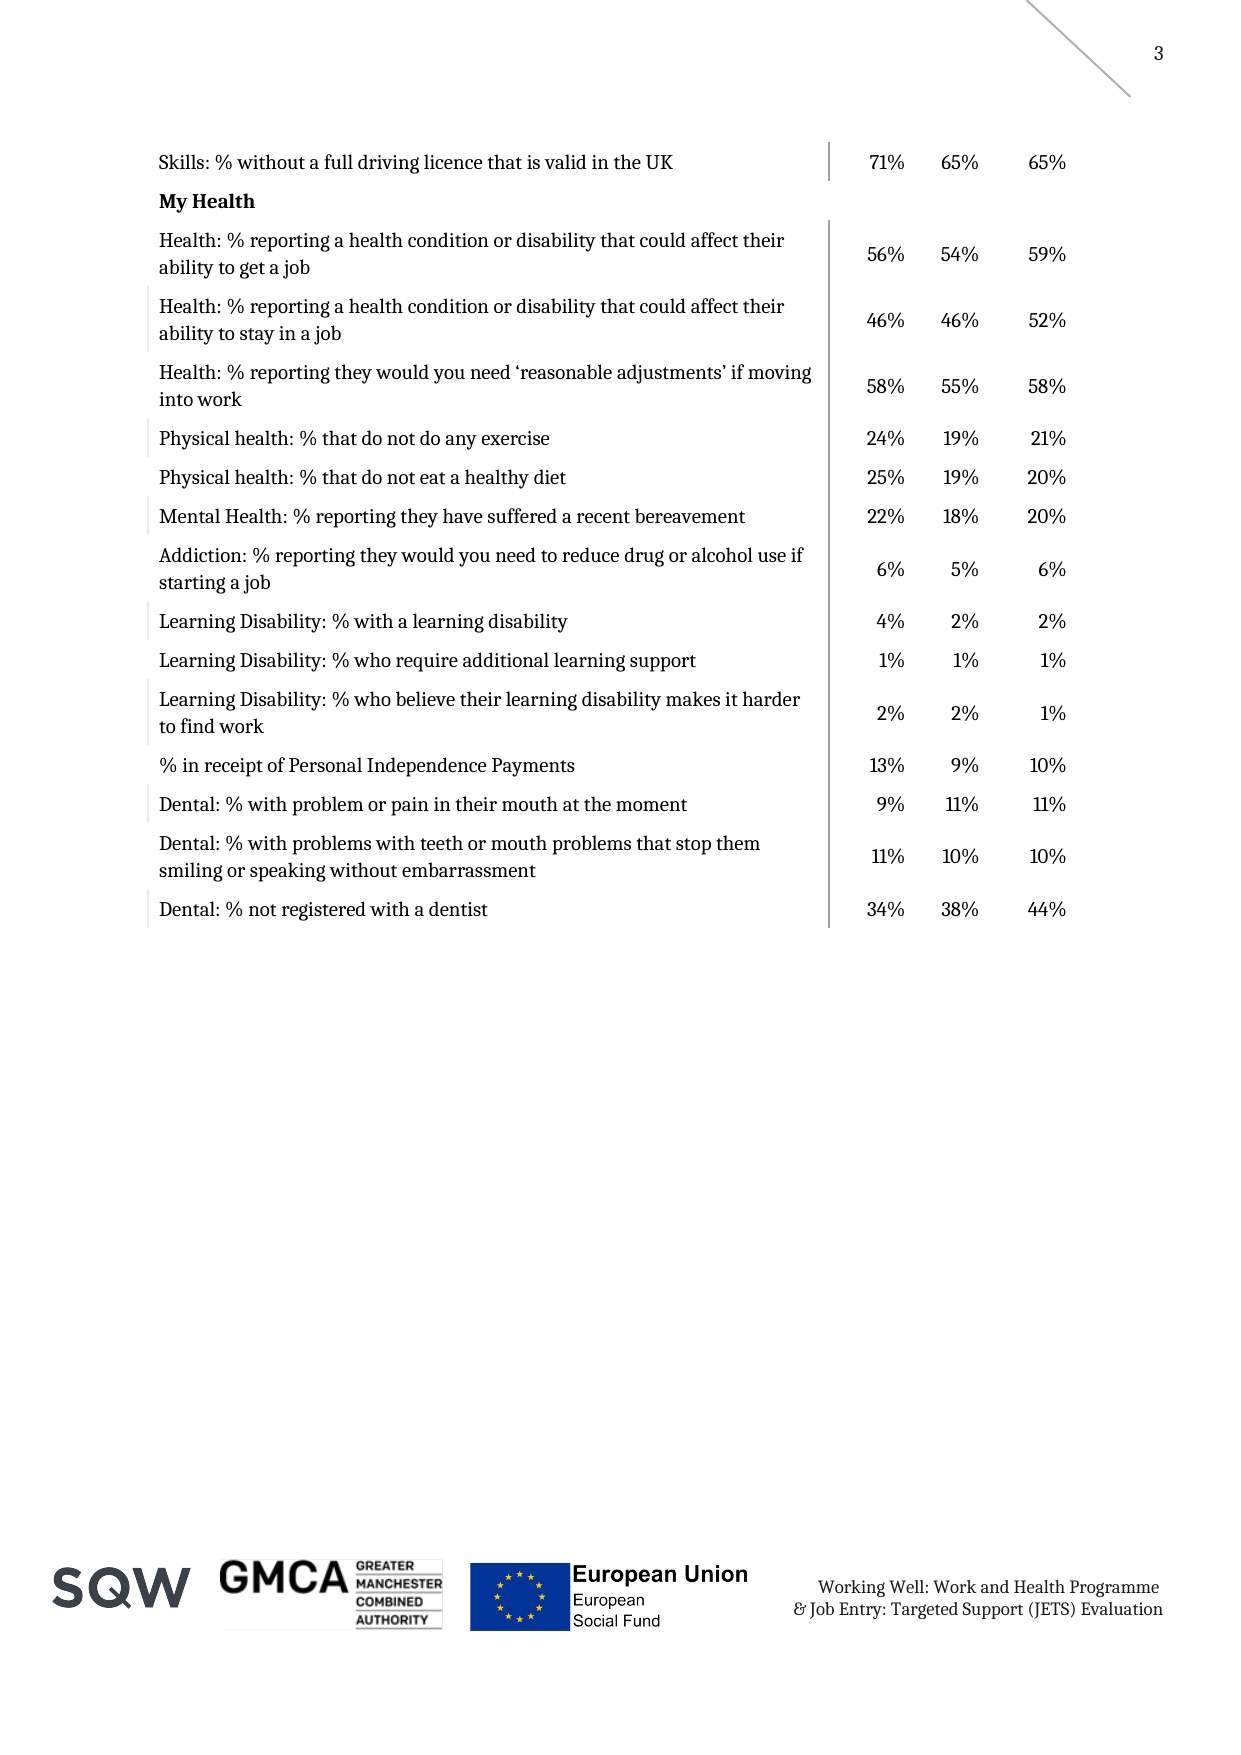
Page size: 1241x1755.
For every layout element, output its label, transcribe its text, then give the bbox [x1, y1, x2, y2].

table_cell 56% [830, 220, 916, 286]
table_cell 18% [916, 496, 990, 535]
table_cell 5% [916, 535, 990, 601]
table_cell Skills: % without a full driving licence that is valid in the UK [148, 142, 828, 181]
table_cell 65% [916, 142, 990, 181]
table_cell My Health [148, 181, 1078, 220]
table_cell Physical health: % that do not do any exercise [149, 418, 828, 457]
table_cell 1% [916, 640, 990, 679]
table_cell Learning Disability: % who believe their learning disability makes it harder to find work [149, 679, 828, 745]
table_cell 2% [830, 679, 916, 745]
table_cell Addiction: % reporting they would you need to reduce drug or alcohol use if starting a job [148, 535, 828, 601]
table_cell Learning Disability: % with a learning disability [149, 601, 828, 640]
table_cell 58% [990, 352, 1078, 418]
table_cell 10% [990, 745, 1078, 784]
table_cell 25% [830, 457, 916, 496]
table_cell 38% [916, 889, 990, 928]
table_cell 1% [990, 679, 1078, 745]
table_cell 1% [830, 640, 916, 679]
table_cell Physical health: % that do not eat a healthy diet [148, 457, 828, 496]
table_cell 46% [830, 286, 916, 352]
table_cell 34% [830, 889, 916, 928]
table_cell 9% [916, 745, 990, 784]
table_cell 9% [830, 784, 916, 823]
table_cell 13% [830, 745, 916, 784]
table_cell 4% [830, 601, 916, 640]
table_cell 71% [830, 142, 916, 181]
table_cell 46% [916, 286, 990, 352]
table_cell 10% [990, 823, 1078, 889]
table_cell 20% [990, 457, 1078, 496]
table_cell 21% [990, 418, 1078, 457]
table_cell 2% [916, 679, 990, 745]
table_cell 55% [916, 352, 990, 418]
table_cell Health: % reporting they would you need ‘reasonable adjustments’ if moving into work [148, 352, 828, 418]
table_cell 11% [916, 784, 990, 823]
table_cell Health: % reporting a health condition or disability that could affect their ability to get a job [148, 220, 828, 286]
table_cell 65% [990, 142, 1078, 181]
table_cell 19% [916, 418, 990, 457]
table_cell 11% [990, 784, 1078, 823]
table_cell 44% [990, 889, 1078, 928]
table_cell 2% [990, 601, 1078, 640]
table_cell % in receipt of Personal Independence Payments [148, 745, 828, 784]
table_cell 1% [990, 640, 1078, 679]
table_cell Dental: % with problems with teeth or mouth problems that stop them smiling or speaking without embarrassment [148, 823, 828, 889]
table_cell 59% [990, 220, 1078, 286]
table_cell 52% [990, 286, 1078, 352]
table_cell 6% [830, 535, 916, 601]
table_cell Dental: % not registered with a dentist [149, 889, 828, 928]
table_cell 24% [830, 418, 916, 457]
table_cell Dental: % with problem or pain in their mouth at the moment [149, 784, 828, 823]
table_cell 10% [916, 823, 990, 889]
table_cell 54% [916, 220, 990, 286]
table_cell 6% [990, 535, 1078, 601]
table_cell 20% [990, 496, 1078, 535]
table_cell Health: % reporting a health condition or disability that could affect their ability to stay in a job [149, 286, 828, 352]
table_cell 58% [830, 352, 916, 418]
table_cell 19% [916, 457, 990, 496]
table_cell 11% [830, 823, 916, 889]
table_cell Learning Disability: % who require additional learning support [148, 640, 828, 679]
table_cell 22% [830, 496, 916, 535]
table_cell Mental Health: % reporting they have suffered a recent bereavement [149, 496, 828, 535]
table_cell 2% [916, 601, 990, 640]
